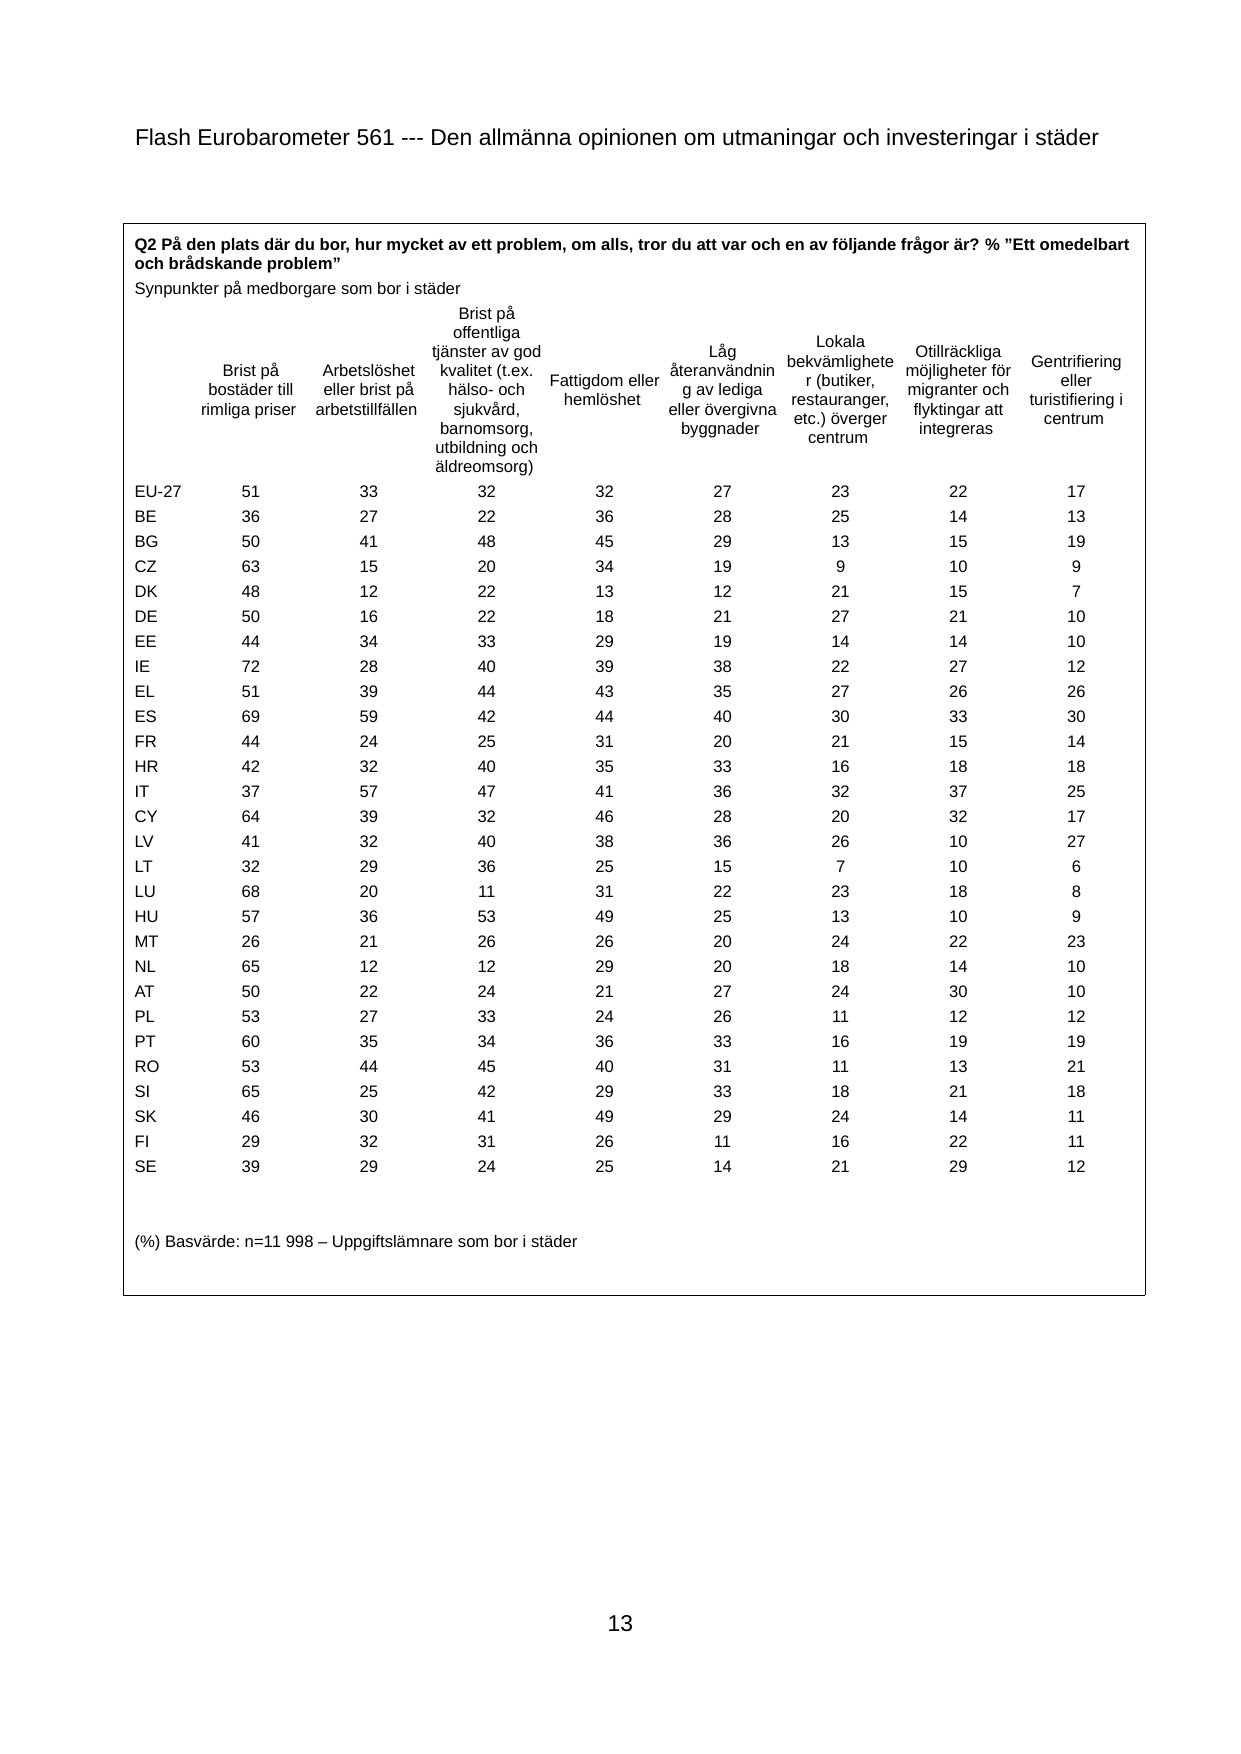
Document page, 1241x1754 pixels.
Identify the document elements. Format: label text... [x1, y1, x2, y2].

table_cell 31 [428, 1129, 546, 1154]
table_cell 15 [899, 729, 1017, 754]
table_cell 16 [310, 604, 428, 629]
table_cell 22 [428, 504, 546, 529]
table_cell [131, 1179, 192, 1204]
table_cell 20 [781, 804, 899, 829]
table_cell 35 [310, 1029, 428, 1054]
table_cell 25 [781, 504, 899, 529]
table_cell 8 [1017, 879, 1135, 904]
table_cell SE [131, 1154, 192, 1179]
table_cell 33 [428, 1004, 546, 1029]
table_cell 25 [546, 854, 663, 879]
table_cell [781, 1179, 899, 1204]
table_cell 23 [781, 879, 899, 904]
table_cell 33 [899, 704, 1017, 729]
table_cell 11 [781, 1054, 899, 1079]
table_cell 32 [310, 1129, 428, 1154]
table_cell 12 [664, 579, 781, 604]
table_cell 21 [546, 979, 663, 1004]
table_cell 20 [310, 879, 428, 904]
table_cell Arbetslöshet eller brist på arbetstillfällen [310, 301, 428, 479]
table_cell 10 [899, 554, 1017, 579]
table_cell 57 [192, 904, 310, 929]
table_cell 7 [1017, 579, 1135, 604]
table_cell 26 [546, 1129, 663, 1154]
table_cell LV [131, 829, 192, 854]
table_cell 50 [192, 979, 310, 1004]
table_cell 27 [781, 679, 899, 704]
table_cell 41 [546, 779, 663, 804]
table_cell 16 [781, 1029, 899, 1054]
table_cell 39 [546, 654, 663, 679]
table_cell 23 [1017, 929, 1135, 954]
table_cell 27 [1017, 829, 1135, 854]
table_cell AT [131, 979, 192, 1004]
table_cell 27 [310, 1004, 428, 1029]
table_cell 29 [546, 629, 663, 654]
table_cell 29 [310, 854, 428, 879]
table_cell 20 [664, 954, 781, 979]
table_cell 40 [428, 654, 546, 679]
table_cell 29 [546, 954, 663, 979]
table_cell Brist på bostäder till rimliga priser [192, 301, 310, 479]
table_cell EU-27 [131, 479, 192, 504]
table_cell 42 [428, 1079, 546, 1104]
table_cell 14 [899, 954, 1017, 979]
table_cell Otillräckliga möjligheter för migranter och flyktingar att integreras [899, 301, 1017, 479]
table_cell 23 [781, 479, 899, 504]
table_cell EE [131, 629, 192, 654]
table_cell 18 [899, 754, 1017, 779]
table_cell CY [131, 804, 192, 829]
table_cell 25 [1017, 779, 1135, 804]
table_cell DK [131, 579, 192, 604]
table_cell 25 [428, 729, 546, 754]
table_cell 10 [1017, 629, 1135, 654]
table_cell 31 [664, 1054, 781, 1079]
table_cell 14 [899, 629, 1017, 654]
table_cell 18 [781, 954, 899, 979]
table_cell 24 [428, 979, 546, 1004]
table_cell 29 [310, 1154, 428, 1179]
table_cell 45 [428, 1054, 546, 1079]
table_cell 10 [899, 829, 1017, 854]
table_cell 51 [192, 679, 310, 704]
table_cell 26 [781, 829, 899, 854]
table_cell 34 [310, 629, 428, 654]
table_cell 14 [781, 629, 899, 654]
table_cell 44 [428, 679, 546, 704]
table_cell 24 [428, 1154, 546, 1179]
table_cell 11 [428, 879, 546, 904]
table_cell 35 [664, 679, 781, 704]
table_cell 31 [546, 729, 663, 754]
table_cell 42 [192, 754, 310, 779]
table_cell 36 [310, 904, 428, 929]
table_cell 24 [781, 929, 899, 954]
table_cell 19 [1017, 529, 1135, 554]
table_cell 24 [781, 979, 899, 1004]
table_cell 27 [899, 654, 1017, 679]
table_cell 12 [428, 954, 546, 979]
table_cell 36 [546, 504, 663, 529]
table_cell 18 [1017, 1079, 1135, 1104]
table_cell 28 [310, 654, 428, 679]
table_cell 36 [546, 1029, 663, 1054]
table_cell 22 [310, 979, 428, 1004]
table_cell 33 [664, 1029, 781, 1054]
table_cell 13 [781, 529, 899, 554]
table_cell HU [131, 904, 192, 929]
table_cell IT [131, 779, 192, 804]
table_cell 10 [1017, 979, 1135, 1004]
table_cell [131, 1204, 1135, 1229]
table_cell 38 [664, 654, 781, 679]
table_cell 41 [428, 1104, 546, 1129]
table_cell 37 [899, 779, 1017, 804]
table_cell 25 [664, 904, 781, 929]
table_cell 63 [192, 554, 310, 579]
table_cell 11 [781, 1004, 899, 1029]
table_cell 22 [781, 654, 899, 679]
table_cell 12 [1017, 654, 1135, 679]
table_cell 6 [1017, 854, 1135, 879]
table_cell 29 [664, 1104, 781, 1129]
table_cell 32 [310, 829, 428, 854]
table_cell 9 [1017, 904, 1135, 929]
table_cell PL [131, 1004, 192, 1029]
table_cell [899, 1179, 1017, 1204]
table_cell 26 [428, 929, 546, 954]
table_cell SK [131, 1104, 192, 1129]
table_cell [131, 301, 192, 479]
table_cell 20 [664, 729, 781, 754]
table_cell 57 [310, 779, 428, 804]
table_cell 26 [192, 929, 310, 954]
table_cell 33 [664, 1079, 781, 1104]
table_cell HR [131, 754, 192, 779]
table_cell 14 [899, 1104, 1017, 1129]
table_cell 24 [310, 729, 428, 754]
table_cell 40 [428, 754, 546, 779]
table_cell 21 [899, 1079, 1017, 1104]
table_cell 32 [781, 779, 899, 804]
table_cell 36 [664, 829, 781, 854]
table_cell 34 [546, 554, 663, 579]
table_cell 45 [546, 529, 663, 554]
table_cell 11 [1017, 1104, 1135, 1129]
table_cell 59 [310, 704, 428, 729]
table_cell RO [131, 1054, 192, 1079]
table_cell 13 [781, 904, 899, 929]
table_cell 21 [664, 604, 781, 629]
table_cell 21 [899, 604, 1017, 629]
table_cell 43 [546, 679, 663, 704]
table_cell Gentrifiering eller turistifiering i centrum [1017, 301, 1135, 479]
table_cell [1017, 1179, 1135, 1204]
table_cell 13 [899, 1054, 1017, 1079]
table_cell 53 [192, 1054, 310, 1079]
table_cell 32 [428, 804, 546, 829]
table_cell 39 [310, 679, 428, 704]
table_cell 13 [546, 579, 663, 604]
table_cell [310, 1179, 428, 1204]
table_cell 39 [192, 1154, 310, 1179]
table_cell 36 [664, 779, 781, 804]
table_cell 32 [310, 754, 428, 779]
table_cell 65 [192, 954, 310, 979]
table_cell 46 [192, 1104, 310, 1129]
table_cell 38 [546, 829, 663, 854]
table_cell 33 [428, 629, 546, 654]
table_cell 10 [899, 904, 1017, 929]
table_cell 34 [428, 1029, 546, 1054]
table_cell 42 [428, 704, 546, 729]
table_cell 10 [1017, 954, 1135, 979]
table_cell 32 [546, 479, 663, 504]
table_cell 19 [899, 1029, 1017, 1054]
table_cell BG [131, 529, 192, 554]
table_cell 49 [546, 1104, 663, 1129]
table_cell 32 [428, 479, 546, 504]
table_cell Brist på offentliga tjänster av god kvalitet (t.ex. hälso- och sjukvård, barnomsorg, utbildning och äldreomsorg) [428, 301, 546, 479]
table_cell FR [131, 729, 192, 754]
table_cell 27 [781, 604, 899, 629]
table_cell 27 [664, 479, 781, 504]
table_cell 16 [781, 1129, 899, 1154]
table_cell Låg återanvändning av lediga eller övergivna byggnader [664, 301, 781, 479]
table_cell 21 [1017, 1054, 1135, 1079]
table_cell Synpunkter på medborgare som bor i städer [131, 276, 1135, 301]
table_cell 37 [192, 779, 310, 804]
table_cell [428, 1179, 546, 1204]
table_cell 69 [192, 704, 310, 729]
table_cell 15 [664, 854, 781, 879]
table_cell MT [131, 929, 192, 954]
table_cell 28 [664, 504, 781, 529]
table_cell 60 [192, 1029, 310, 1054]
table_cell 48 [192, 579, 310, 604]
table_cell 49 [546, 904, 663, 929]
table_cell 44 [192, 629, 310, 654]
table_cell 36 [428, 854, 546, 879]
table_cell 27 [664, 979, 781, 1004]
table_cell 40 [428, 829, 546, 854]
table_cell 26 [1017, 679, 1135, 704]
table_cell 14 [664, 1154, 781, 1179]
table_cell 22 [428, 604, 546, 629]
table_cell 21 [310, 929, 428, 954]
table_cell 17 [1017, 804, 1135, 829]
table_cell 19 [664, 629, 781, 654]
table_cell DE [131, 604, 192, 629]
table_cell 12 [1017, 1004, 1135, 1029]
table_cell 21 [781, 729, 899, 754]
table_cell 16 [781, 754, 899, 779]
table_cell 27 [310, 504, 428, 529]
table_cell 26 [664, 1004, 781, 1029]
table_cell EL [131, 679, 192, 704]
table_cell Lokala bekvämligheter (butiker, restauranger, etc.) överger centrum [781, 301, 899, 479]
table_cell 18 [1017, 754, 1135, 779]
table_cell 29 [899, 1154, 1017, 1179]
table_cell 44 [546, 704, 663, 729]
table_cell 14 [899, 504, 1017, 529]
table_cell 10 [1017, 604, 1135, 629]
table_cell 22 [664, 879, 781, 904]
table_cell 44 [192, 729, 310, 754]
table_cell LT [131, 854, 192, 879]
table_cell (%) Basvärde: n=11 998 – Uppgiftslämnare som bor i städer [131, 1229, 1135, 1254]
table_cell 19 [1017, 1029, 1135, 1054]
table_cell 12 [1017, 1154, 1135, 1179]
table_cell FI [131, 1129, 192, 1154]
table_cell 53 [192, 1004, 310, 1029]
table_cell 11 [664, 1129, 781, 1154]
table_cell PT [131, 1029, 192, 1054]
table_cell 40 [546, 1054, 663, 1079]
table_cell 29 [192, 1129, 310, 1154]
table_cell 24 [546, 1004, 663, 1029]
table_cell 53 [428, 904, 546, 929]
table_cell 12 [310, 954, 428, 979]
table_cell 31 [546, 879, 663, 904]
table_cell 17 [1017, 479, 1135, 504]
table_cell 22 [899, 929, 1017, 954]
table_cell 18 [781, 1079, 899, 1104]
table_cell 22 [428, 579, 546, 604]
table_cell 9 [1017, 554, 1135, 579]
table_cell 32 [192, 854, 310, 879]
table_cell 25 [310, 1079, 428, 1104]
table_cell 29 [664, 529, 781, 554]
table_cell 25 [546, 1154, 663, 1179]
table_cell 19 [664, 554, 781, 579]
table_cell 35 [546, 754, 663, 779]
table_cell [664, 1179, 781, 1204]
table_cell 12 [899, 1004, 1017, 1029]
table_cell 18 [899, 879, 1017, 904]
table_cell 15 [310, 554, 428, 579]
table_cell 72 [192, 654, 310, 679]
table_cell 10 [899, 854, 1017, 879]
table_cell 48 [428, 529, 546, 554]
table_cell 15 [899, 579, 1017, 604]
table_cell 22 [899, 1129, 1017, 1154]
table_cell 30 [899, 979, 1017, 1004]
table_cell 46 [546, 804, 663, 829]
table_cell [192, 1179, 310, 1204]
table_cell 33 [664, 754, 781, 779]
table_cell ES [131, 704, 192, 729]
table_cell 22 [899, 479, 1017, 504]
table_cell 50 [192, 604, 310, 629]
table_cell 9 [781, 554, 899, 579]
table_cell 36 [192, 504, 310, 529]
table_cell NL [131, 954, 192, 979]
table_cell 68 [192, 879, 310, 904]
table_cell SI [131, 1079, 192, 1104]
table_cell 21 [781, 579, 899, 604]
table_cell 15 [899, 529, 1017, 554]
table_cell 47 [428, 779, 546, 804]
table_cell 7 [781, 854, 899, 879]
table_cell 30 [310, 1104, 428, 1129]
table_cell 30 [781, 704, 899, 729]
table_cell 65 [192, 1079, 310, 1104]
table_cell Fattigdom eller hemlöshet [546, 301, 663, 479]
table_cell LU [131, 879, 192, 904]
table_cell CZ [131, 554, 192, 579]
table_cell 51 [192, 479, 310, 504]
table_cell 20 [664, 929, 781, 954]
table_cell 29 [546, 1079, 663, 1104]
table_cell [546, 1179, 663, 1204]
table_cell 12 [310, 579, 428, 604]
table_header Q2 På den plats där du bor, hur mycket av ett problem, om alls, tror du att var och en av följande frågor är? % ”Ett omedelbart och brådskande problem” [131, 231, 1135, 276]
table_cell 33 [310, 479, 428, 504]
table_cell 21 [781, 1154, 899, 1179]
table_cell 64 [192, 804, 310, 829]
table_cell 32 [899, 804, 1017, 829]
table_cell 41 [192, 829, 310, 854]
table_cell 14 [1017, 729, 1135, 754]
table_cell 44 [310, 1054, 428, 1079]
table_cell 11 [1017, 1129, 1135, 1154]
table_cell 50 [192, 529, 310, 554]
table_cell BE [131, 504, 192, 529]
table_cell IE [131, 654, 192, 679]
table_cell 30 [1017, 704, 1135, 729]
table_cell 26 [899, 679, 1017, 704]
table_cell 13 [1017, 504, 1135, 529]
table_cell 40 [664, 704, 781, 729]
table_cell 26 [546, 929, 663, 954]
table_cell 18 [546, 604, 663, 629]
table_cell 39 [310, 804, 428, 829]
table_cell 20 [428, 554, 546, 579]
table_cell 24 [781, 1104, 899, 1129]
table_cell 41 [310, 529, 428, 554]
table_cell 28 [664, 804, 781, 829]
